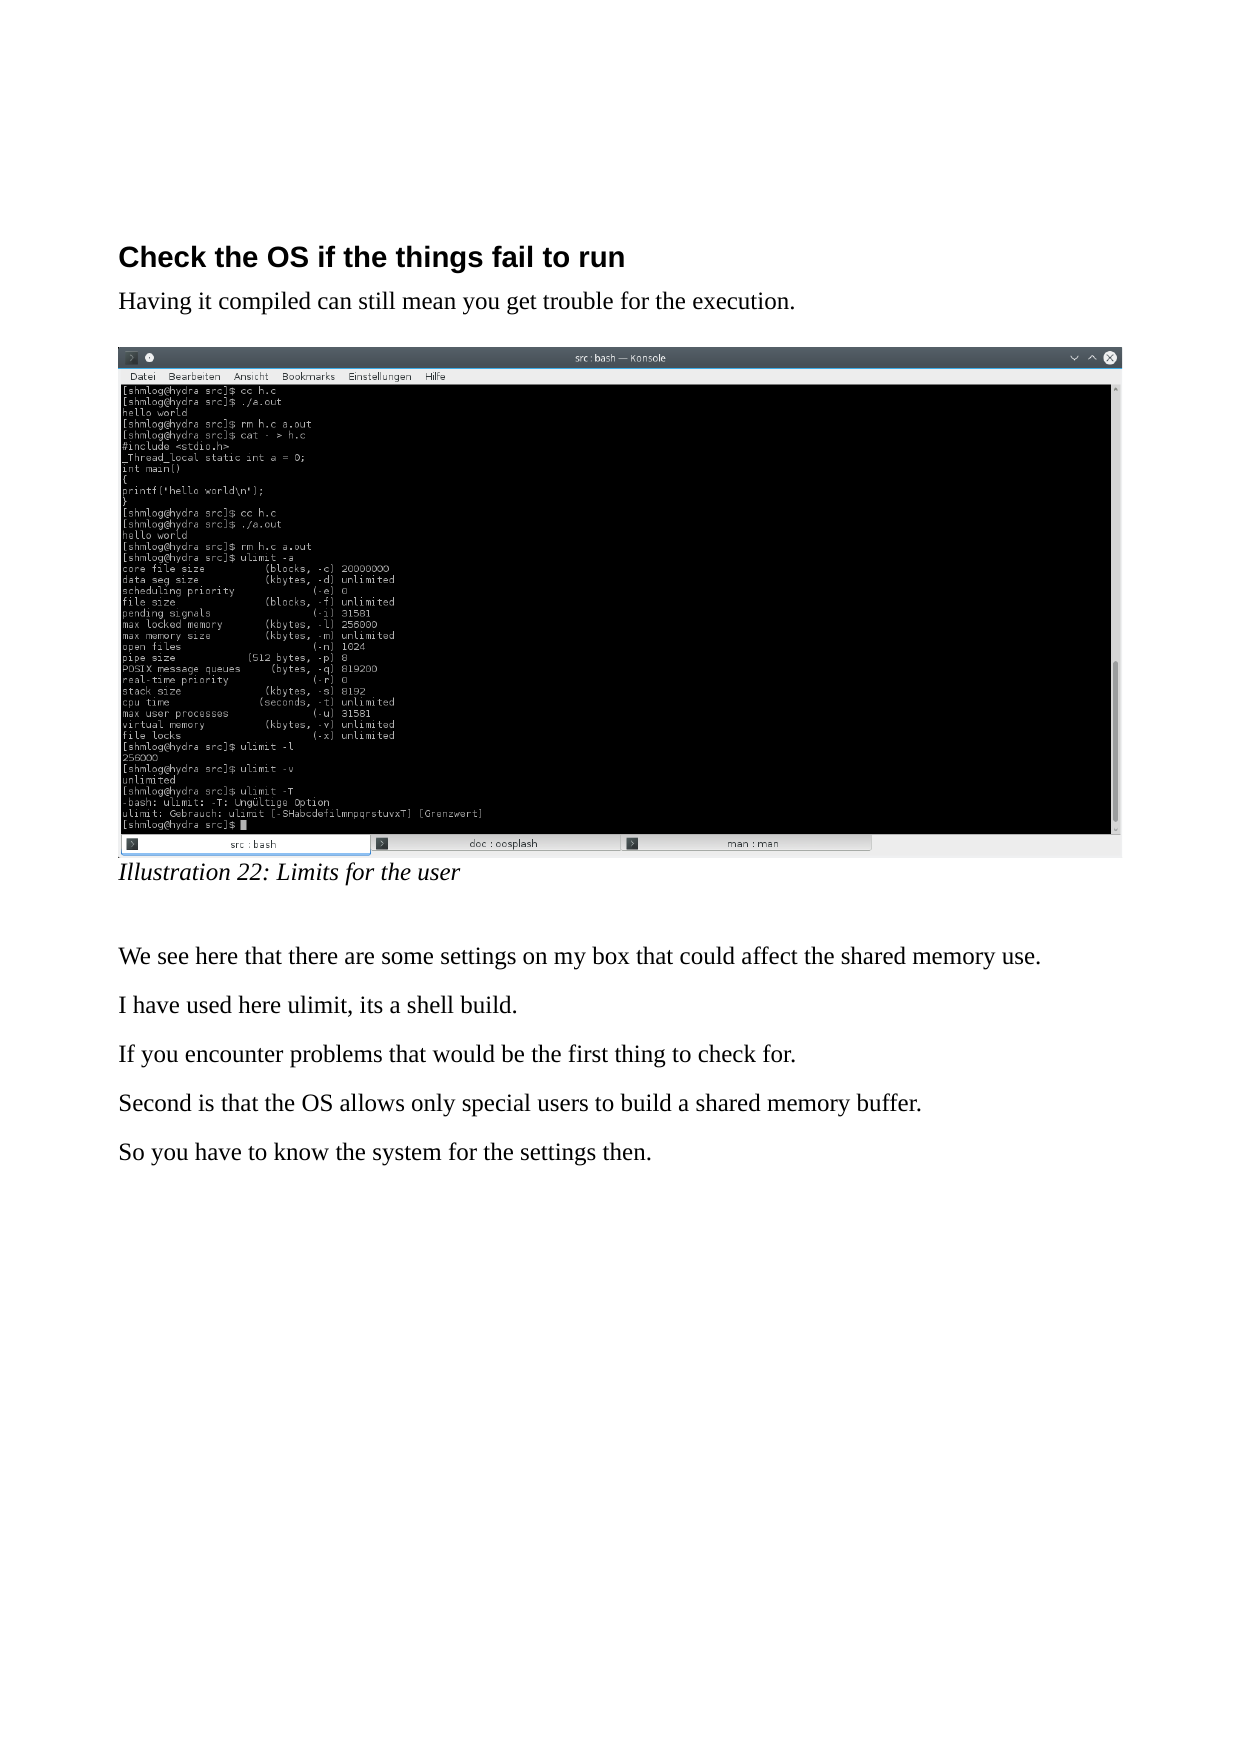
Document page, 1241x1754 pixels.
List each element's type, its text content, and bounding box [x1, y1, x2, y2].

text I have used here ulimit, its a shell build. [118, 990, 1122, 1019]
subtitle Check the OS if the things fail to run [118, 240, 1122, 274]
text If you encounter problems that would be the first thing to check for. [118, 1039, 1122, 1068]
text We see here that there are some settings on my box that could affect the shared memory use. [118, 941, 1122, 970]
text So you have to know the system for the settings then. [118, 1137, 1122, 1166]
text Having it compiled can still mean you get trouble for the execution. [118, 286, 1122, 315]
text Second is that the OS allows only special users to build a shared memory buffer. [118, 1088, 1122, 1117]
text Illustration 22: Limits for the user [118, 858, 1122, 886]
picture [118, 347, 1123, 858]
